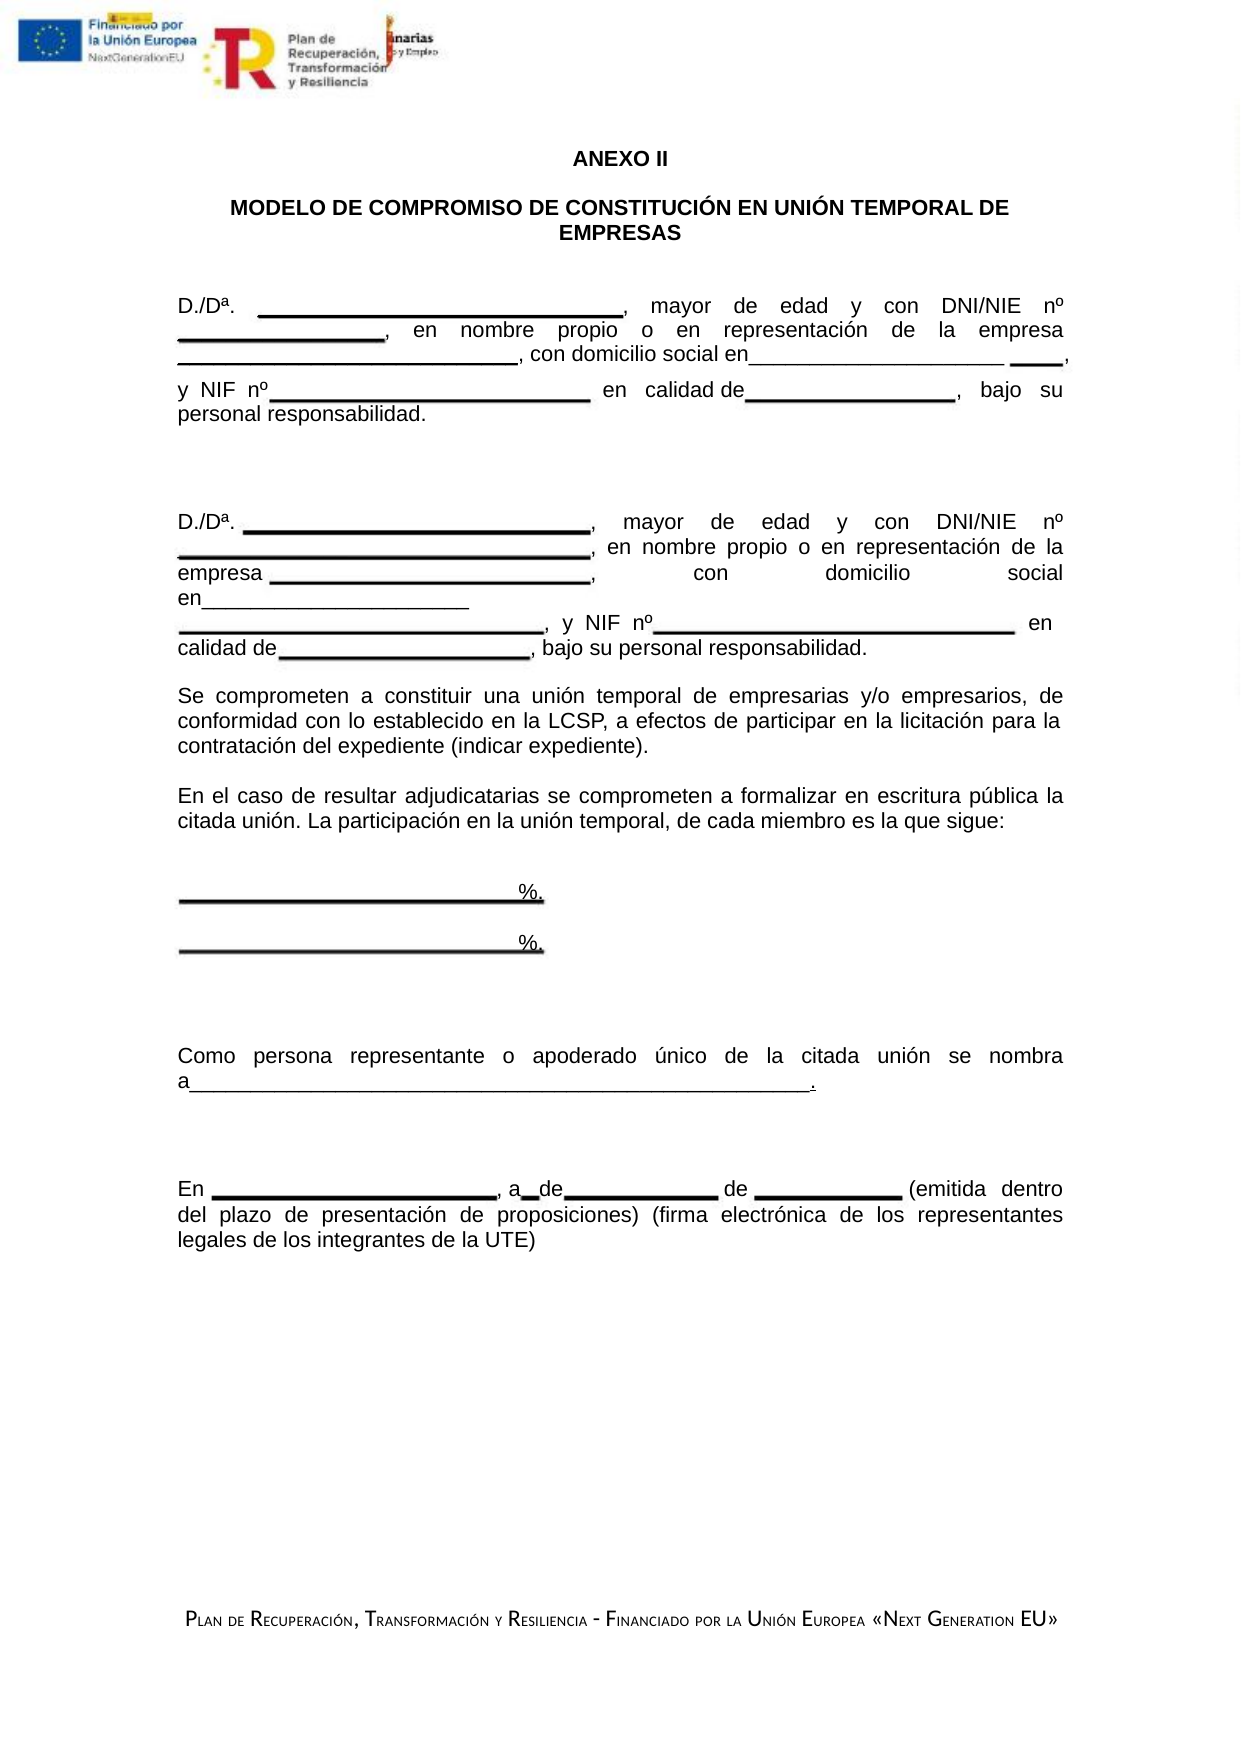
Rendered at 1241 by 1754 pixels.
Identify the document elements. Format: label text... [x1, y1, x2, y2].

text de [723, 1177, 773, 1202]
text En [177, 1177, 229, 1202]
text DNI/NIE [936, 510, 1041, 534]
text citada unión. La participación en la unión temporal, de cada miembro es la que sigue: [177, 809, 1088, 833]
text . [537, 880, 568, 904]
text ________________, en nombre propio [189, 318, 641, 342]
text , a de [496, 1177, 588, 1202]
text , [590, 510, 621, 534]
text y [837, 510, 873, 534]
text en [1028, 611, 1088, 635]
text con [693, 560, 753, 585]
text , [544, 611, 562, 635]
text contratación del expediente (indicar expediente). [177, 734, 1088, 759]
text MODELO DE COMPROMISO DE CONSTITUCIÓN EN UNIÓN TEMPORAL DE [230, 195, 1035, 220]
text en______________________ [177, 586, 494, 610]
text Se comprometen a constituir una unión temporal de empresarias y/o empresarios, de [177, 684, 1088, 708]
text personal responsabilidad. [177, 402, 451, 426]
text calidad de [177, 636, 302, 660]
text o [641, 318, 676, 342]
text en representación de la empresa [676, 318, 1088, 342]
text D./Dª. [177, 510, 260, 534]
text y NIF nº [562, 611, 678, 635]
text social [1007, 560, 1088, 585]
text EMPRESAS [559, 221, 1035, 245]
text . [562, 931, 568, 955]
text , [590, 560, 621, 585]
text a___________________________________________________. [177, 1069, 1088, 1093]
text conformidad con lo establecido en la LCSP, a efectos de participar en la licitación para la [177, 709, 1088, 733]
text ______________ [177, 535, 372, 560]
text % [518, 930, 562, 955]
text en calidad de [602, 378, 770, 402]
text con [874, 510, 934, 534]
text del plazo de presentación de proposiciones) (firma electrónica de los representantes [177, 1202, 1088, 1227]
text ____________________________, con domicilio social en_____________________ [177, 342, 1029, 366]
text D./Dª. ______________________________, mayor de edad y con DNI/NIE nº [177, 294, 1088, 318]
text empresa [177, 560, 494, 585]
text _ [177, 318, 189, 339]
text de [710, 510, 759, 534]
text nº [1043, 510, 1088, 534]
text , bajo su personal responsabilidad. [530, 636, 893, 660]
text edad [761, 510, 835, 534]
text Como persona representante o apoderado único de la citada unión se nombra [177, 1043, 1088, 1068]
text domicilio [825, 560, 935, 585]
text , en nombre propio o en representación de la [590, 535, 1088, 560]
text legales de los integrantes de la UTE) [177, 1228, 1088, 1252]
text y NIF nº [177, 378, 293, 402]
text , bajo su [956, 378, 1088, 402]
text En el caso de resultar adjudicatarias se comprometen a formalizar en escritura pública la [177, 783, 1088, 808]
text (emitida dentro [908, 1177, 1088, 1202]
text % [518, 880, 537, 904]
text mayor [623, 510, 709, 534]
text ANEXO II [572, 146, 683, 171]
text , [1063, 342, 1094, 366]
text PLAN DE RECUPERACIÓN, TRANSFORMACIÓN Y RESILIENCIA - FINANCIADO POR LA UNIÓN EUROPEA «NEXT GENERATION EU» [185, 1604, 1083, 1632]
